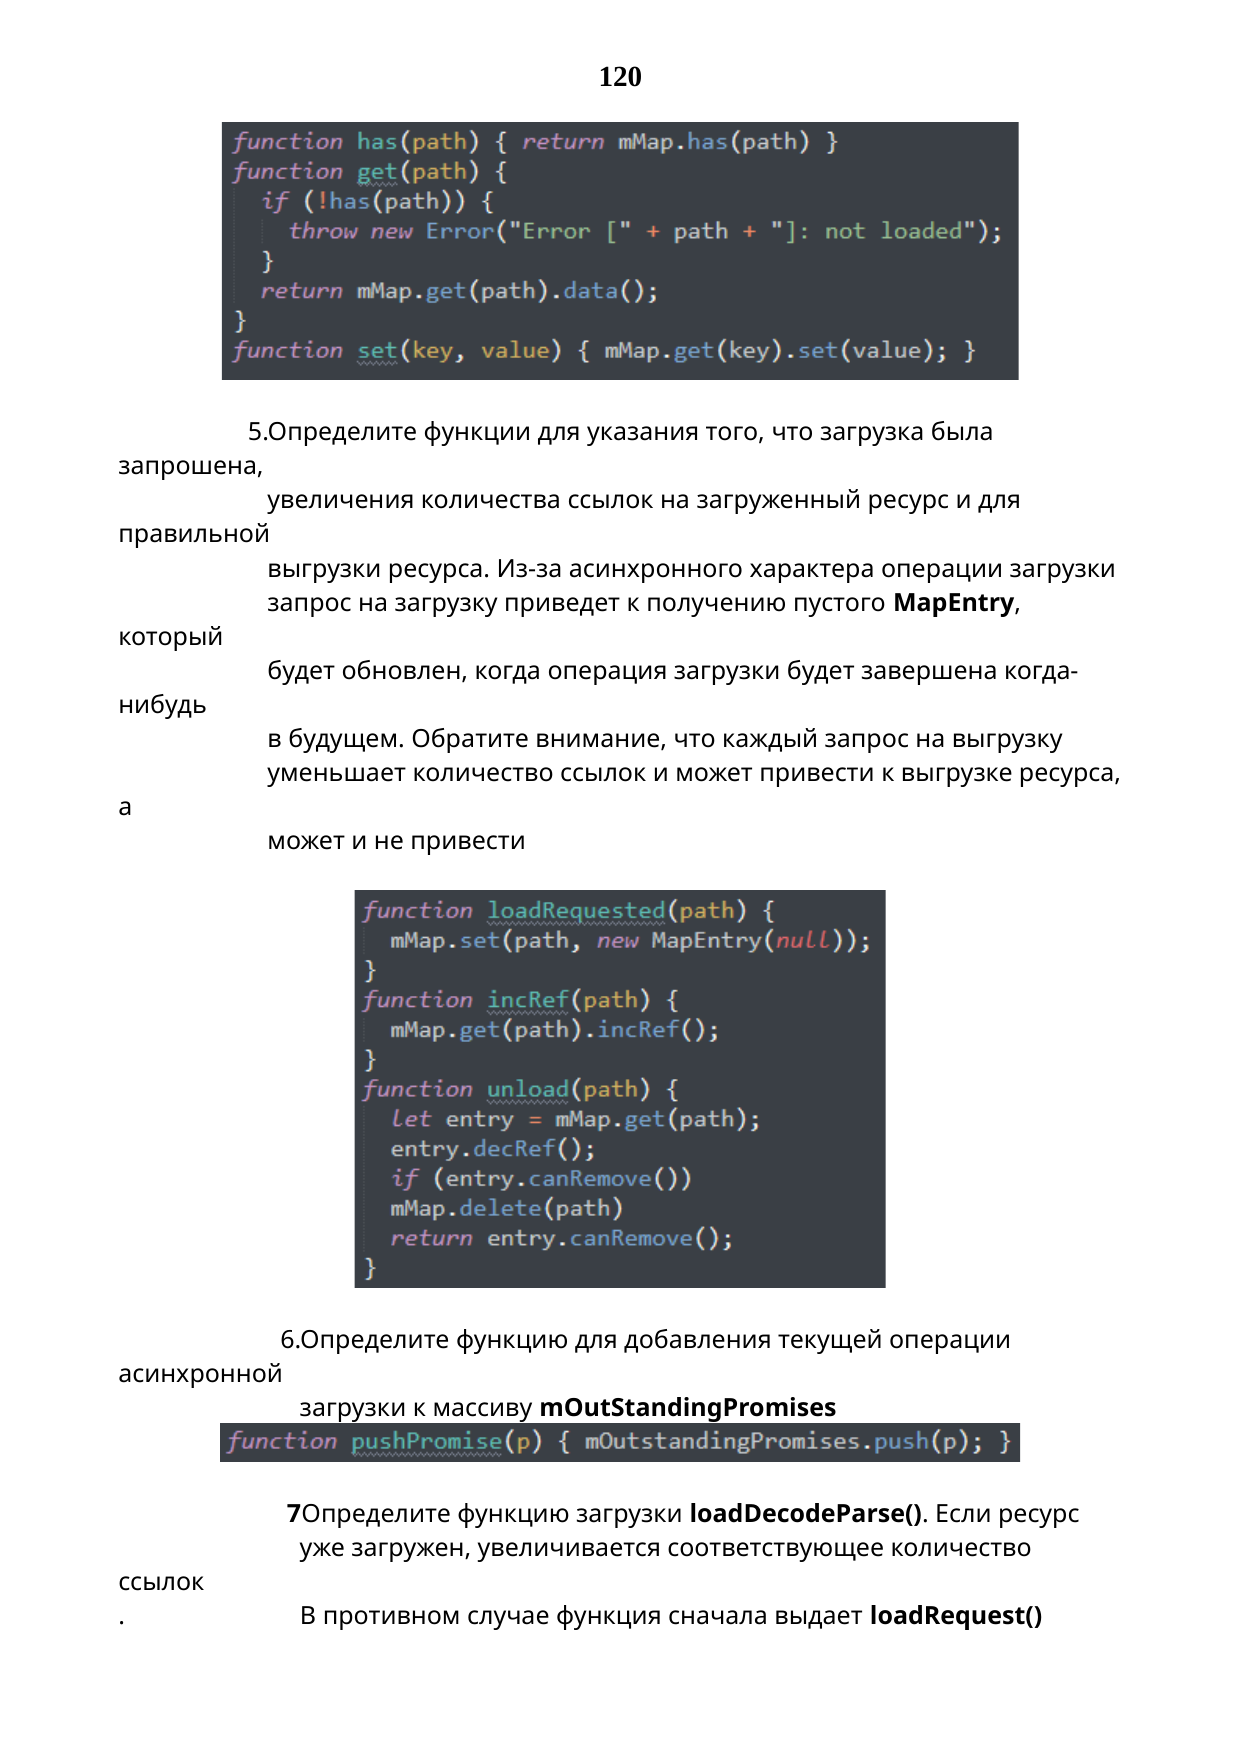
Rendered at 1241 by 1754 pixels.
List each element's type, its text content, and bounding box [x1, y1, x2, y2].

text выгрузки ресурса. Из-за асинхронного характера операции загрузки [118, 550, 1122, 584]
text в будущем. Обратите внимание, что каждый запрос на выгрузку [118, 721, 1122, 754]
text 7Определите функцию загрузки loadDecodeParse(). Если ресурс [118, 1495, 1122, 1529]
text 5.Определите функции для указания того, что загрузка была запрошена, [118, 414, 1122, 482]
picture [354, 890, 886, 1288]
text уже загружен, увеличивается соответствующее количество ссылок [118, 1529, 1122, 1597]
text может и не привести [118, 823, 1122, 857]
text уменьшает количество ссылок и может привести к выгрузке ресурса, а [118, 754, 1122, 823]
text увеличения количества ссылок на загруженный ресурс и для правильной [118, 482, 1122, 550]
text загрузки к массиву mOutStandingPromises [118, 1390, 1122, 1424]
text 6.Определите функцию для добавления текущей операции асинхронной [118, 1322, 1122, 1390]
text . В противном случае функция сначала выдает loadRequest() [118, 1597, 1122, 1632]
text будет обновлен, когда операция загрузки будет завершена когда-нибудь [118, 652, 1122, 721]
picture [221, 122, 1019, 380]
text запрос на загрузку приведет к получению пустого MapEntry, который [118, 584, 1122, 652]
picture [220, 1423, 1020, 1462]
